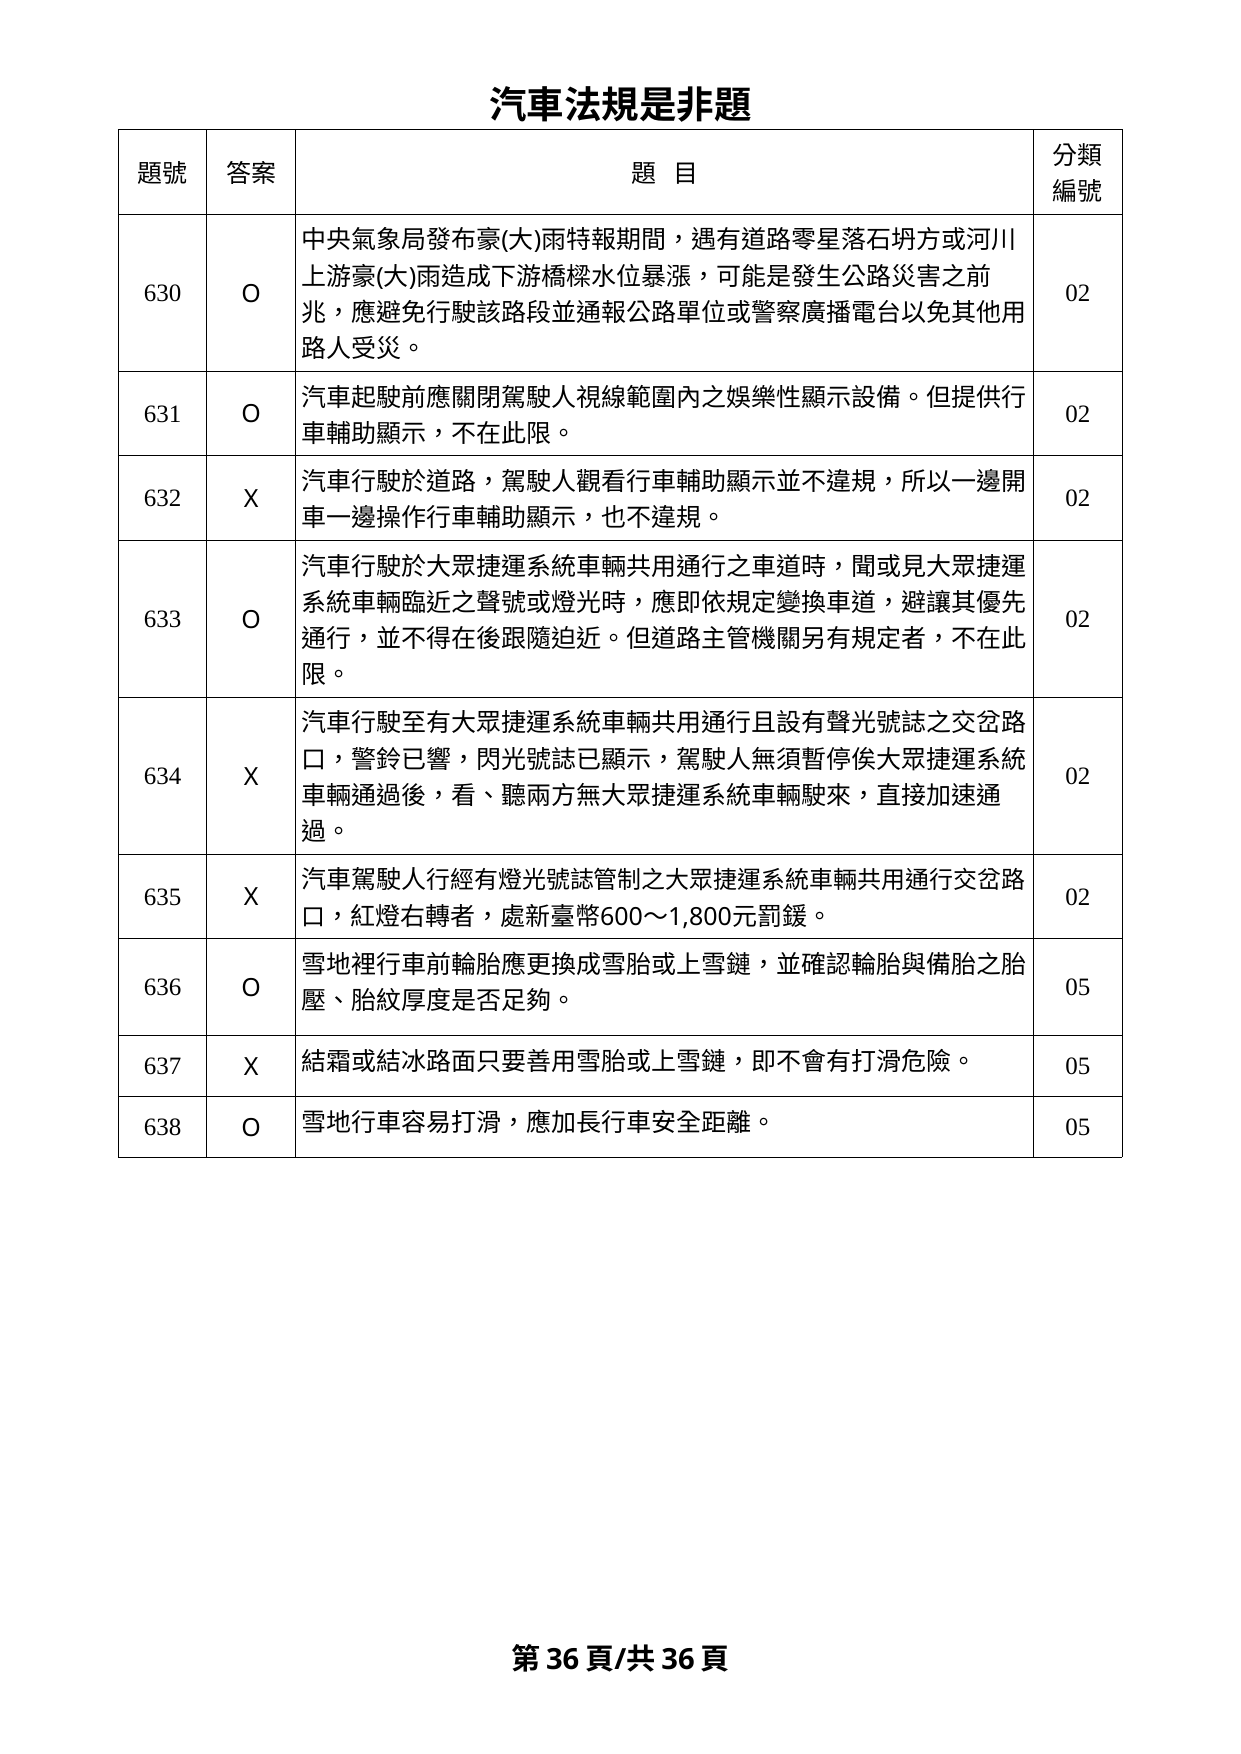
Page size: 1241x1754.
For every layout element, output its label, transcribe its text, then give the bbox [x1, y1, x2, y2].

table_cell 02 [1034, 215, 1122, 371]
table_cell 02 [1034, 456, 1122, 540]
table_cell X [207, 456, 295, 540]
table_cell X [207, 698, 295, 854]
table_header 答案 [207, 130, 295, 214]
table_header 題號 [119, 130, 206, 214]
table_cell X [207, 855, 295, 938]
table_cell 02 [1034, 541, 1122, 697]
table_cell 630 [119, 215, 206, 371]
table_cell 雪地裡行車前輪胎應更換成雪胎或上雪鏈，並確認輪胎與備胎之胎壓、胎紋厚度是否足夠。 [296, 939, 1033, 1035]
table_cell O [207, 541, 295, 697]
table_cell 633 [119, 541, 206, 697]
table_cell 汽車行駛至有大眾捷運系統車輛共用通行且設有聲光號誌之交岔路口，警鈴已響，閃光號誌已顯示，駕駛人無須暫停俟大眾捷運系統車輛通過後，看、聽兩方無大眾捷運系統車輛駛來，直接加速通過。 [296, 698, 1033, 854]
table_cell 02 [1034, 698, 1122, 854]
table_cell 631 [119, 372, 206, 455]
table_cell X [207, 1036, 295, 1096]
table_cell 634 [119, 698, 206, 854]
table_cell O [207, 372, 295, 455]
table_cell 02 [1034, 372, 1122, 455]
table_cell 636 [119, 939, 206, 1035]
table_cell 汽車駕駛人行經有燈光號誌管制之大眾捷運系統車輛共用通行交岔路口，紅燈右轉者，處新臺幣600～1,800元罰鍰。 [296, 855, 1033, 938]
table_cell O [207, 939, 295, 1035]
table_cell 638 [119, 1097, 206, 1157]
table_cell 汽車行駛於道路，駕駛人觀看行車輔助顯示並不違規，所以一邊開車一邊操作行車輔助顯示，也不違規。 [296, 456, 1033, 540]
table_header 分類 編號 [1034, 130, 1122, 214]
table_cell 汽車起駛前應關閉駕駛人視線範圍內之娛樂性顯示設備。但提供行車輔助顯示，不在此限。 [296, 372, 1033, 455]
table_cell 635 [119, 855, 206, 938]
table_cell 05 [1034, 1097, 1122, 1157]
table_header 題 目 [296, 130, 1033, 214]
table_cell 05 [1034, 1036, 1122, 1096]
table_cell 632 [119, 456, 206, 540]
table_cell 雪地行車容易打滑，應加長行車安全距離。 [296, 1097, 1033, 1157]
table_cell 637 [119, 1036, 206, 1096]
table_cell 02 [1034, 855, 1122, 938]
table_cell O [207, 1097, 295, 1157]
table_cell O [207, 215, 295, 371]
table_cell 汽車行駛於大眾捷運系統車輛共用通行之車道時，聞或見大眾捷運系統車輛臨近之聲號或燈光時，應即依規定變換車道，避讓其優先通行，並不得在後跟隨迫近。但道路主管機關另有規定者，不在此限。 [296, 541, 1033, 697]
table_cell 05 [1034, 939, 1122, 1035]
table_cell 中央氣象局發布豪(大)雨特報期間，遇有道路零星落石坍方或河川上游豪(大)雨造成下游橋樑水位暴漲，可能是發生公路災害之前兆，應避免行駛該路段並通報公路單位或警察廣播電台以免其他用路人受災。 [296, 215, 1033, 371]
table_cell 結霜或結冰路面只要善用雪胎或上雪鏈，即不會有打滑危險。 [296, 1036, 1033, 1096]
